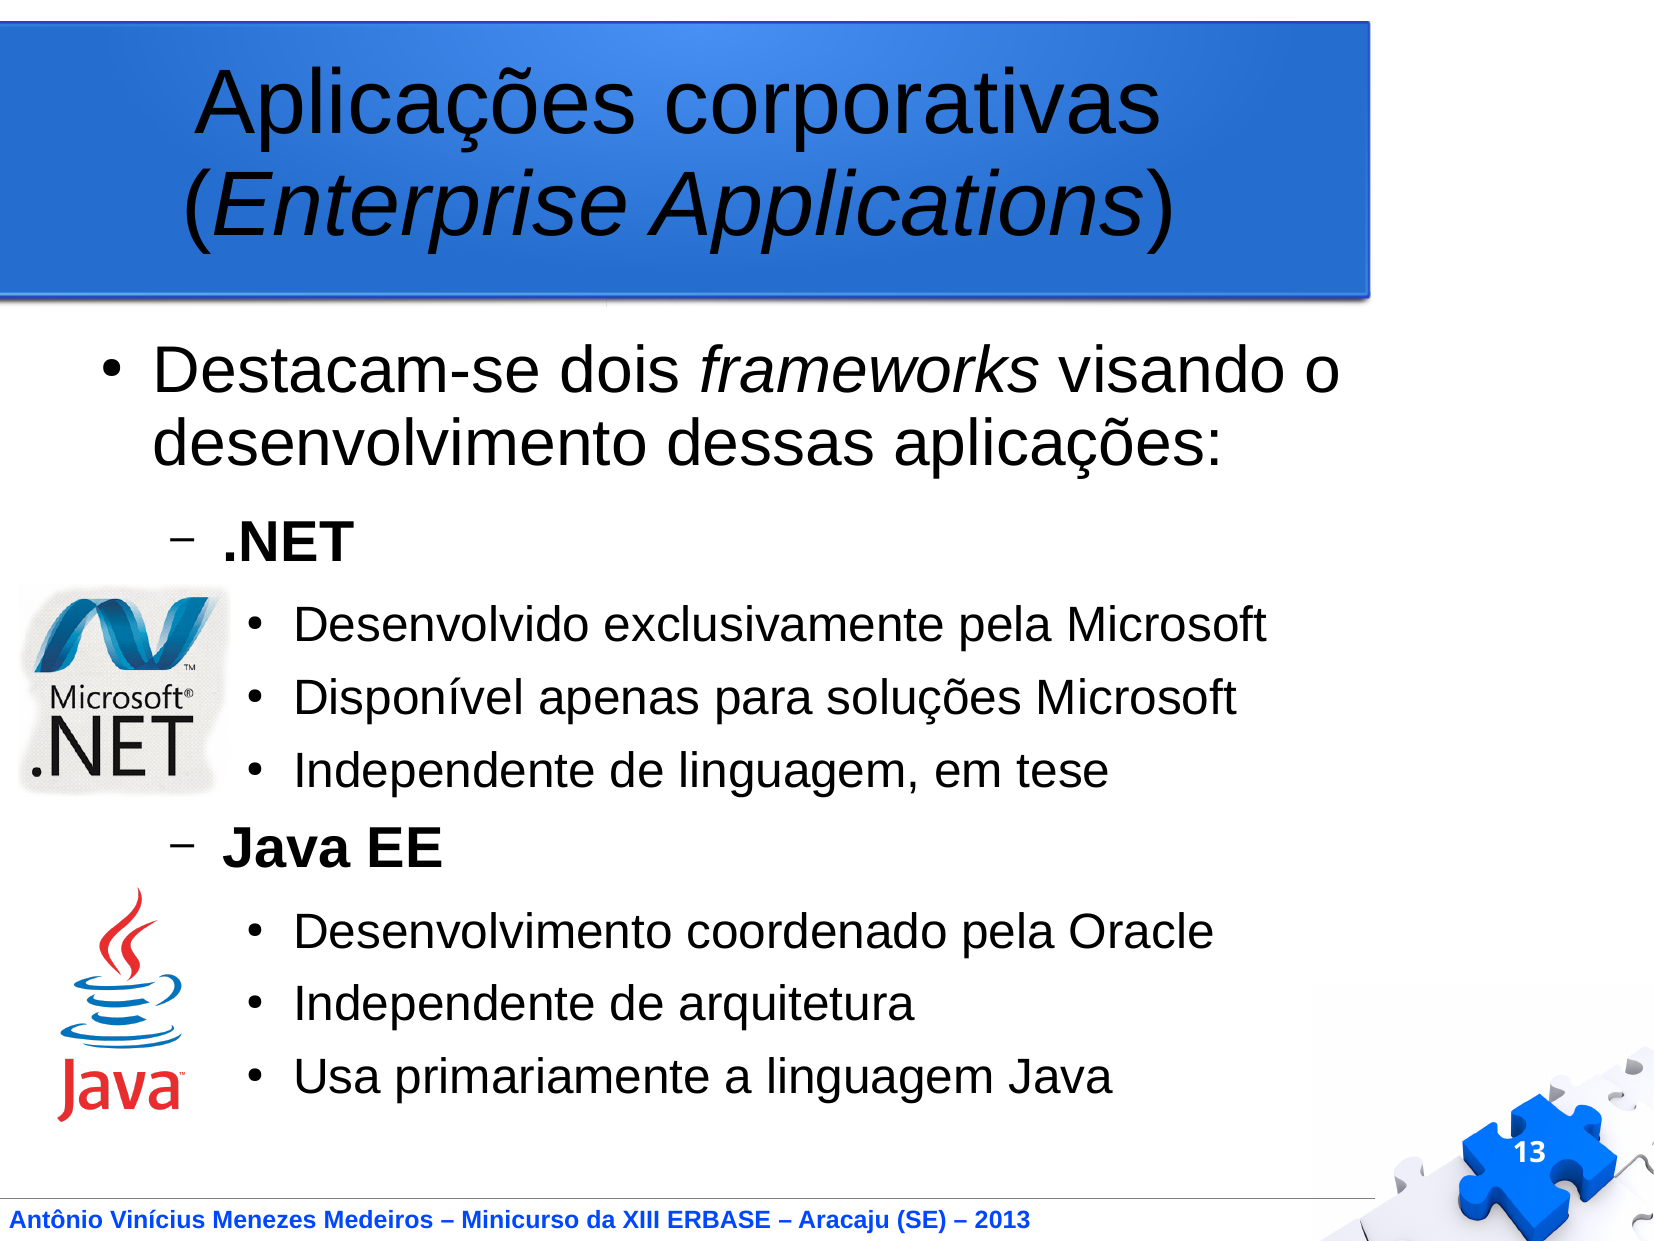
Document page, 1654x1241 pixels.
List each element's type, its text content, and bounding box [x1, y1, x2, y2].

picture [18, 584, 231, 797]
picture [1311, 983, 1654, 1241]
picture [57, 887, 185, 1123]
list Destacam-se dois frameworks visando o desenvolvimento dessas aplicações: .NET Desenvolvido exclusivamente pela Microsoft Disponível apenas para soluções Microsoft Independente de linguagem, em tese Java EE Desenvolvimento coordenado pela Oracle Independente de arquitetura Usa primariamente a linguagem Java [82, 332, 1356, 1111]
title Aplicações corporativas (Enterprise Applications) [82, 49, 1276, 257]
picture [0, 21, 1375, 307]
